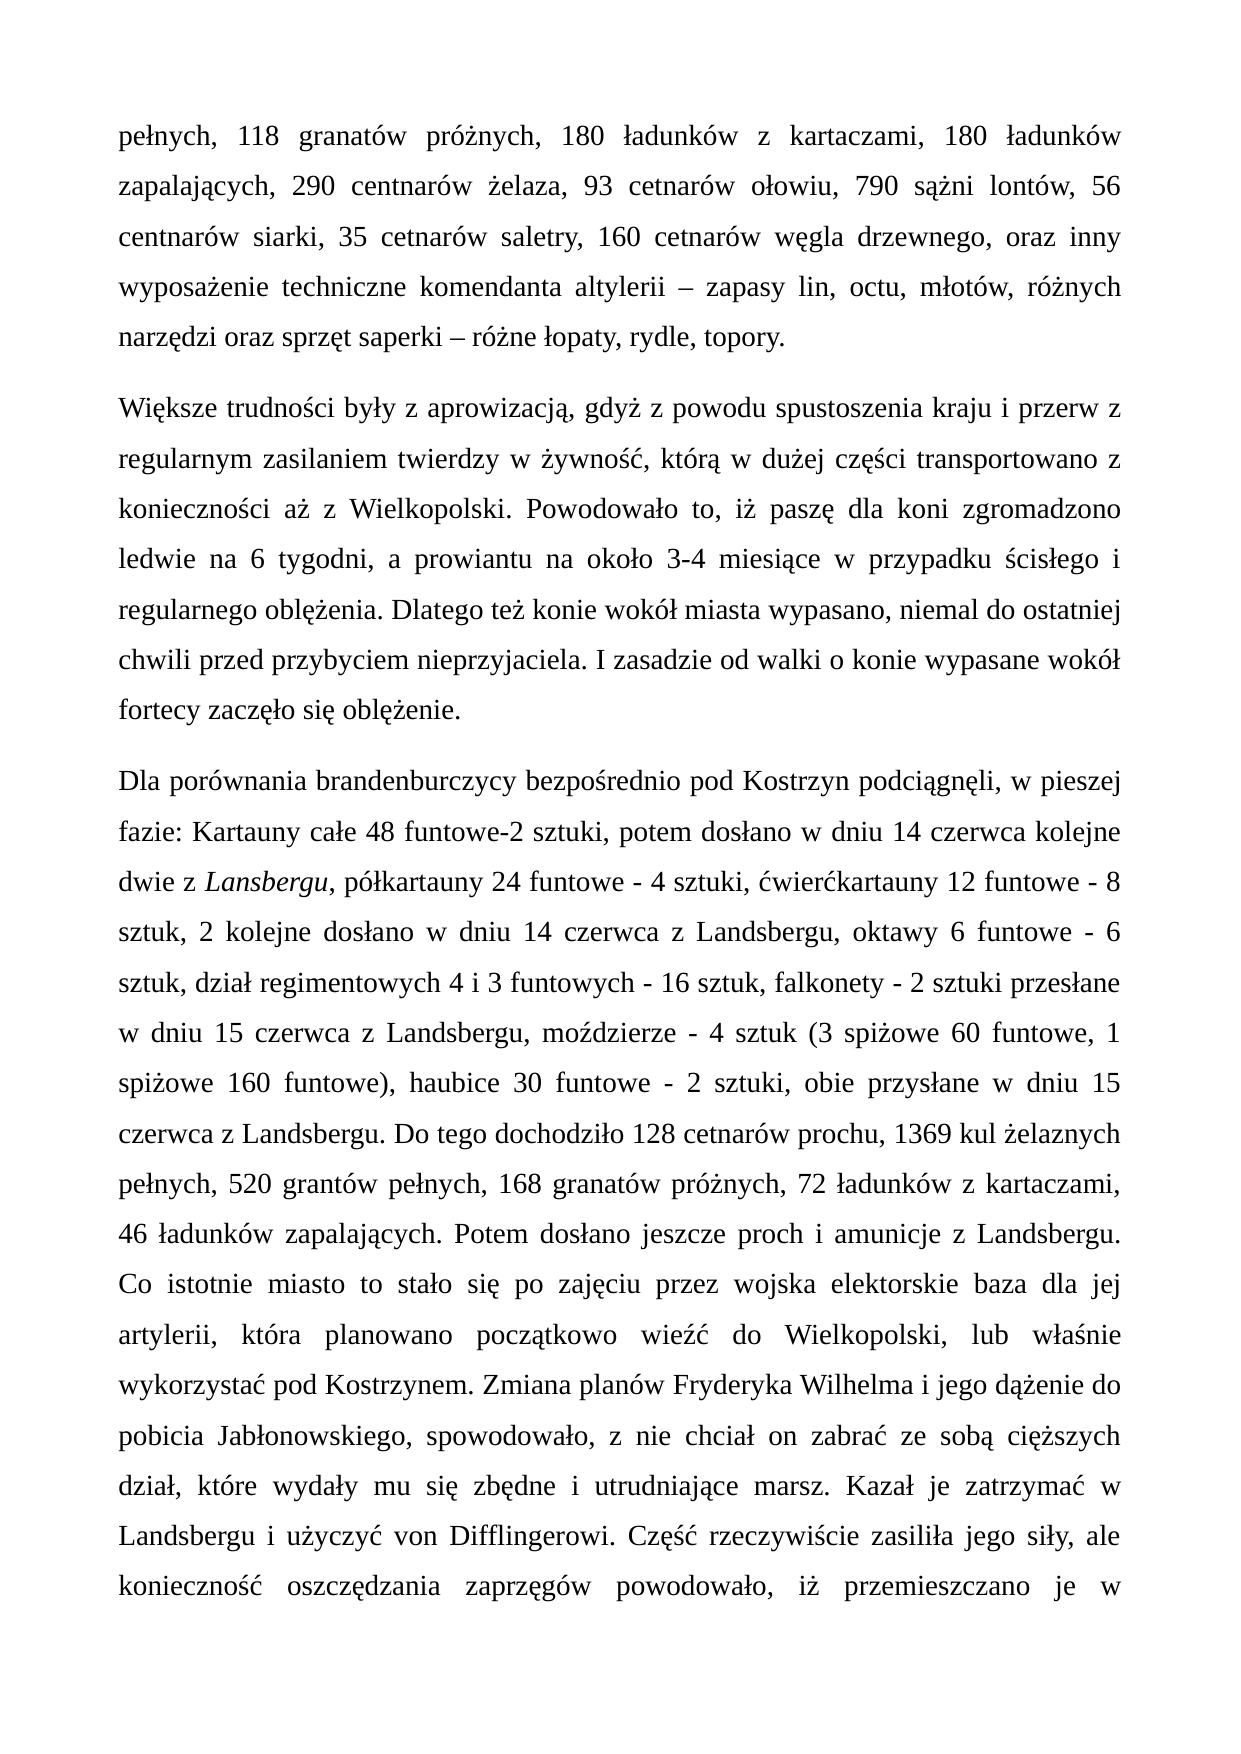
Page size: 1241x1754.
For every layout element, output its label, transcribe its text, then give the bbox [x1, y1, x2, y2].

text Dla porównania brandenburczycy bezpośrednio pod Kostrzyn podciągnęli, w pieszej fazie: Kartauny całe 48 funtowe-2 sztuki, potem dosłano w dniu 14 czerwca kolejne dwie z Lansbergu, półkartauny 24 funtowe - 4 sztuki, ćwierćkartauny 12 funtowe - 8 sztuk, 2 kolejne dosłano w dniu 14 czerwca z Landsbergu, oktawy 6 funtowe - 6 sztuk, dział regimentowych 4 i 3 funtowych - 16 sztuk, falkonety - 2 sztuki przesłane w dniu 15 czerwca z Landsbergu, moździerze - 4 sztuk (3 spiżowe 60 funtowe, 1 spiżowe 160 funtowe), haubice 30 funtowe - 2 sztuki, obie przysłane w dniu 15 czerwca z Landsbergu. Do tego dochodziło 128 cetnarów prochu, 1369 kul żelaznych pełnych, 520 grantów pełnych, 168 granatów próżnych, 72 ładunków z kartaczami, 46 ładunków zapalających. Potem dosłano jeszcze proch i amunicje z Landsbergu. Co istotnie miasto to stało się po zajęciu przez wojska elektorskie baza dla jej artylerii, która planowano początkowo wieźć do Wielkopolski, lub właśnie wykorzystać pod Kostrzynem. Zmiana planów Fryderyka Wilhelma i jego dążenie do pobicia Jabłonowskiego, spowodowało, z nie chciał on zabrać ze sobą cięższych dział, które wydały mu się zbędne i utrudniające marsz. Kazał je zatrzymać w Landsbergu i użyczyć von Difflingerowi. Część rzeczywiście zasiliła jego siły, ale konieczność oszczędzania zaprzęgów powodowało, iż przemieszczano je w [118, 763, 1122, 1602]
text pełnych, 118 granatów próżnych, 180 ładunków z kartaczami, 180 ładunków zapalających, 290 centnarów żelaza, 93 cetnarów ołowiu, 790 sążni lontów, 56 centnarów siarki, 35 cetnarów saletry, 160 cetnarów węgla drzewnego, oraz inny wyposażenie techniczne komendanta altylerii – zapasy lin, octu, młotów, różnych narzędzi oraz sprzęt saperki – różne łopaty, rydle, topory. [118, 118, 1122, 353]
text Większe trudności były z aprowizacją, gdyż z powodu spustoszenia kraju i przerw z regularnym zasilaniem twierdzy w żywność, którą w dużej części transportowano z konieczności aż z Wielkopolski. Powodowało to, iż paszę dla koni zgromadzono ledwie na 6 tygodni, a prowiantu na około 3-4 miesiące w przypadku ścisłego i regularnego oblężenia. Dlatego też konie wokół miasta wypasano, niemal do ostatniej chwili przed przybyciem nieprzyjaciela. I zasadzie od walki o konie wypasane wokół fortecy zaczęło się oblężenie. [118, 391, 1122, 726]
